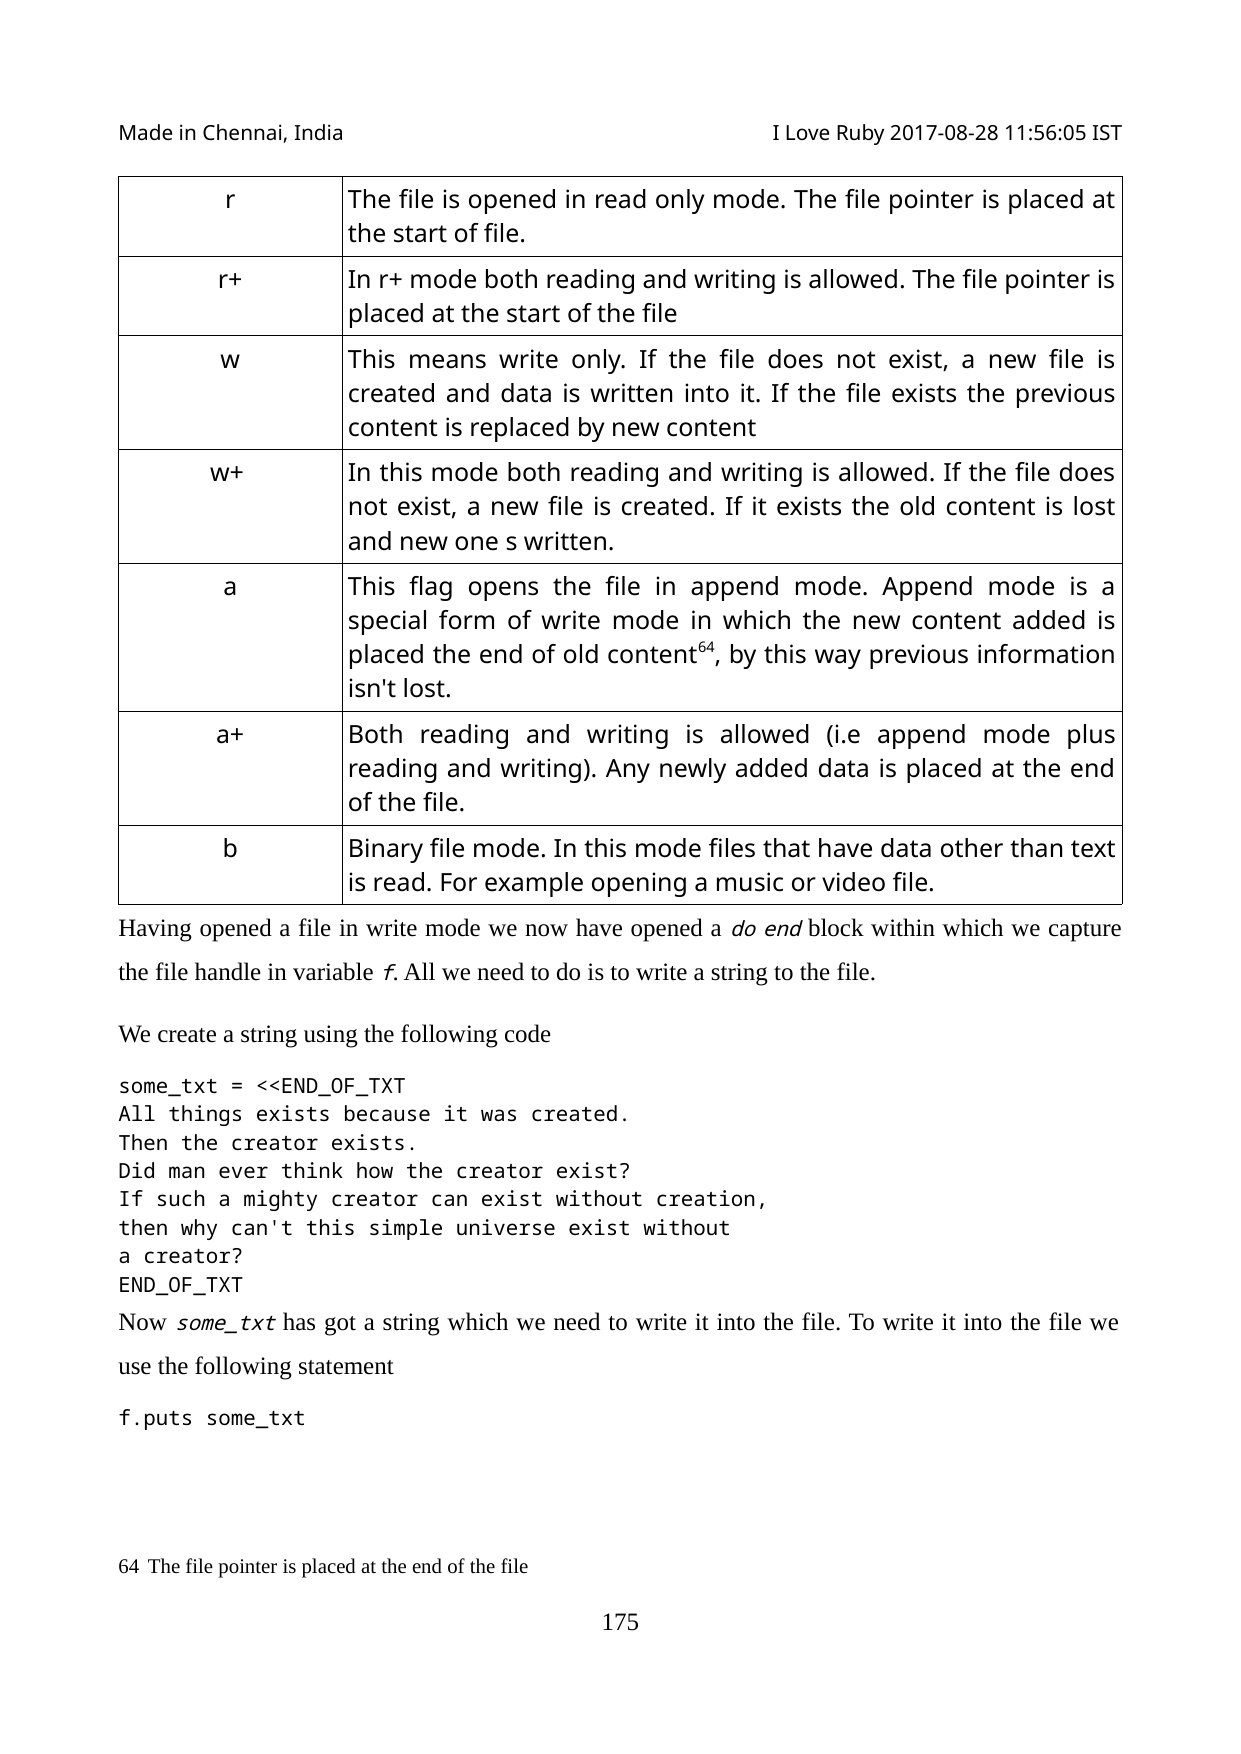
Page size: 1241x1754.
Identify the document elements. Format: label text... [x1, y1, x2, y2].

text f.puts some_txt [118, 1403, 1122, 1431]
text some_txt = <<END_OF_TXT [118, 1071, 1122, 1099]
text a creator? [118, 1241, 1122, 1270]
table_cell This means write only. If the file does not exist, a new file is created and data is written into it. If the file exists the previous content is replaced by new content [343, 336, 1122, 449]
table_cell This flag opens the file in append mode. Append mode is a special form of write mode in which the new content added is placed the end of old content, by this way previous information isn't lost. [343, 564, 1122, 711]
table_cell The file is opened in read only mode. The file pointer is placed at the start of file. [343, 177, 1122, 256]
table_cell b [119, 826, 342, 904]
text then why can't this simple universe exist without [118, 1213, 1122, 1241]
table_cell In this mode both reading and writing is allowed. If the file does not exist, a new file is created. If it exists the old content is lost and new one s written. [343, 450, 1122, 563]
table_cell r [119, 177, 342, 256]
text Then the creator exists. [118, 1128, 1122, 1156]
table_cell w+ [119, 450, 342, 563]
table_cell r+ [119, 257, 342, 335]
text Did man ever think how the creator exist? [118, 1156, 1122, 1184]
text We create a string using the following code [118, 1019, 1122, 1048]
text Having opened a file in write mode we now have opened a do end block within which we capture the file handle in variable f. All we need to do is to write a string to the file. [118, 913, 1122, 986]
table_cell a [119, 564, 342, 711]
table_cell a+ [119, 712, 342, 824]
table_cell Binary file mode. In this mode files that have data other than text is read. For example opening a music or video file. [343, 826, 1122, 904]
table_cell In r+ mode both reading and writing is allowed. The file pointer is placed at the start of the file [343, 257, 1122, 335]
text END_OF_TXT [118, 1270, 1122, 1298]
table_cell w [119, 336, 342, 449]
text If such a mighty creator can exist without creation, [118, 1184, 1122, 1213]
table_cell Both reading and writing is allowed (i.e append mode plus reading and writing). Any newly added data is placed at the end of the file. [343, 712, 1122, 824]
text Now some_txt has got a string which we need to write it into the file. To write it into the file we use the following statement [118, 1307, 1122, 1380]
text All things exists because it was created. [118, 1099, 1122, 1128]
